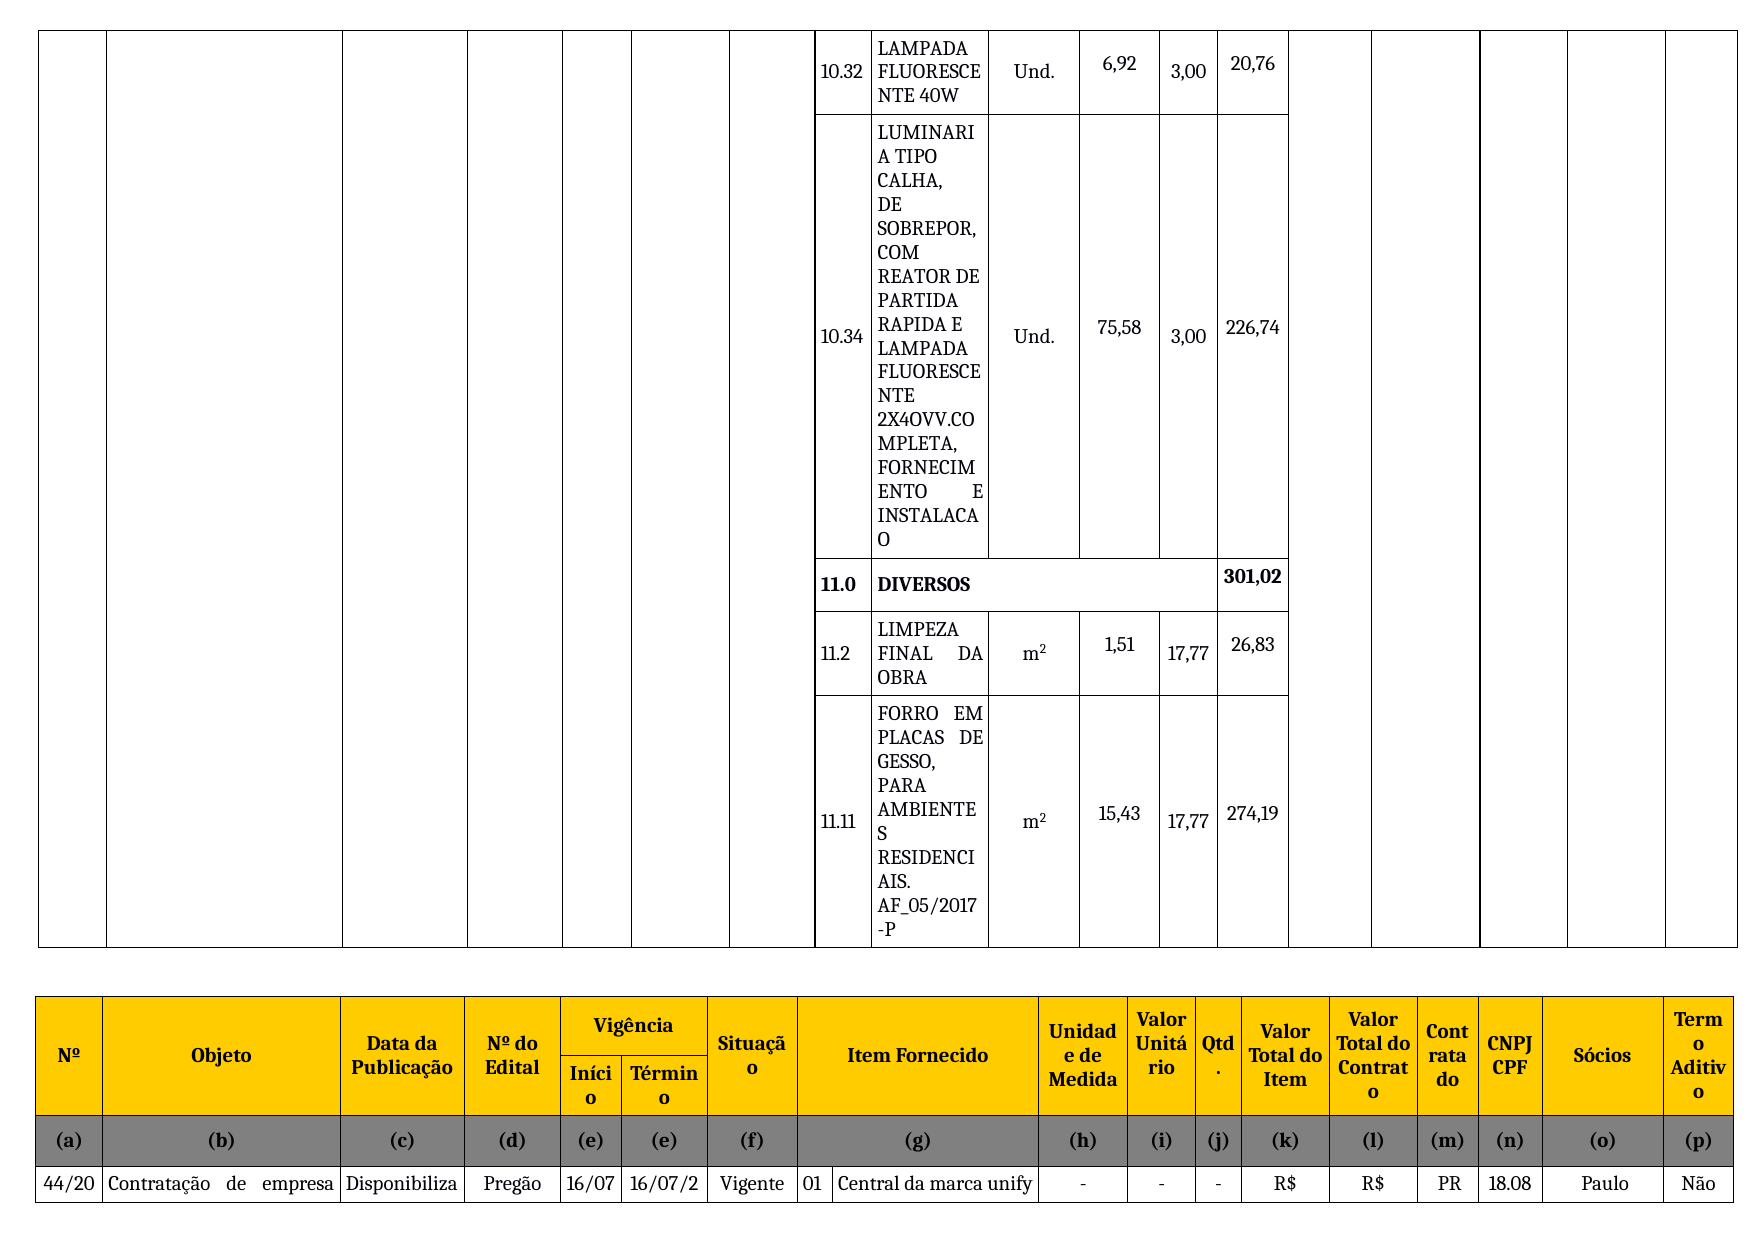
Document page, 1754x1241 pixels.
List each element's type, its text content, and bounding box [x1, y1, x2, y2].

table_cell 17,77 [1160, 696, 1217, 947]
table_cell - [1128, 1167, 1195, 1202]
table_cell [107, 31, 342, 947]
table_cell (e) [622, 1116, 707, 1166]
table_header Data da Publicação [341, 997, 464, 1115]
table_cell (k) [1242, 1116, 1329, 1166]
table_cell [468, 31, 562, 947]
table_cell 11.2 [816, 612, 871, 695]
table_cell Paulo [1543, 1167, 1663, 1202]
table_header Valor Total do Item [1242, 997, 1329, 1115]
table_cell 18.08 [1479, 1167, 1542, 1202]
table_header Valor Unitário [1128, 997, 1195, 1115]
table_cell [39, 31, 106, 947]
table_cell [632, 31, 729, 947]
table_cell Und. [989, 31, 1079, 114]
table_cell PR [1418, 1167, 1478, 1202]
table_cell [1568, 31, 1665, 947]
table_cell 226,74 [1218, 115, 1288, 558]
table_cell 11.11 [816, 696, 871, 947]
table_cell [1372, 31, 1479, 947]
table_cell LAMPADA FLUORESCENTE 40W [872, 31, 988, 114]
table_cell Não [1664, 1167, 1733, 1202]
table_cell m2 [989, 612, 1079, 695]
table_header Unidade de Medida [1039, 997, 1127, 1115]
table_header Nº do Edital [465, 997, 560, 1115]
table_cell (e) [561, 1116, 621, 1166]
table_cell 16/07/2 [622, 1167, 707, 1202]
table_cell (o) [1543, 1116, 1663, 1166]
table_cell (n) [1479, 1116, 1542, 1166]
table_cell 01 [798, 1167, 832, 1202]
table_cell 11.0 [816, 559, 871, 611]
table_cell Central da marca unify [833, 1167, 1038, 1202]
table_cell 1,51 [1080, 612, 1159, 695]
table_header Vigência [561, 997, 707, 1055]
table_header Valor Total do Contrato [1330, 997, 1417, 1115]
table_cell (g) [798, 1116, 1038, 1166]
table_header Sócios [1543, 997, 1663, 1115]
table_cell 3,00 [1160, 31, 1217, 114]
table_cell (p) [1664, 1116, 1733, 1166]
table_cell - [1039, 1167, 1127, 1202]
table_cell 15,43 [1080, 696, 1159, 947]
table_cell 16/07 [561, 1167, 621, 1202]
table_cell [1666, 31, 1737, 947]
table_cell 26,83 [1218, 612, 1288, 695]
table_cell [563, 31, 631, 947]
table_cell Vigente [708, 1167, 797, 1202]
table_header Objeto [103, 997, 340, 1115]
table_header Situação [708, 997, 797, 1115]
table_cell 75,58 [1080, 115, 1159, 558]
table_cell 44/20 [36, 1167, 102, 1202]
table_cell Início [561, 1056, 621, 1115]
table_cell [1289, 31, 1371, 947]
table_cell 6,92 [1080, 31, 1159, 114]
table_cell R$ [1330, 1167, 1417, 1202]
table_cell m2 [989, 696, 1079, 947]
table_cell 10.34 [816, 115, 871, 558]
table_cell 274,19 [1218, 696, 1288, 947]
table_header Contratado [1418, 997, 1478, 1115]
table_cell Und. [989, 115, 1079, 558]
table_cell (f) [708, 1116, 797, 1166]
table_cell 20,76 [1218, 31, 1288, 114]
table_cell 17,77 [1160, 612, 1217, 695]
table_cell (i) [1128, 1116, 1195, 1166]
table_cell 3,00 [1160, 115, 1217, 558]
table_header Qtd. [1196, 997, 1241, 1115]
table_cell [1481, 31, 1567, 947]
table_cell 10.32 [816, 31, 871, 114]
table_cell [730, 31, 814, 947]
table_header Item Fornecido [798, 997, 1038, 1115]
table_cell 301,02 [1218, 559, 1288, 611]
table_cell R$ [1242, 1167, 1329, 1202]
table_cell [343, 31, 467, 947]
table_cell FORRO EM PLACAS DE GESSO, PARA AMBIENTES RESIDENCIAIS. AF_05/2017-P [872, 696, 988, 947]
table_cell (h) [1039, 1116, 1127, 1166]
table_cell DIVERSOS [872, 559, 1217, 611]
table_cell (b) [103, 1116, 340, 1166]
table_header Nº [36, 997, 102, 1115]
table_cell (d) [465, 1116, 560, 1166]
table_header Termo Aditivo [1664, 997, 1733, 1115]
table_cell Término [622, 1056, 707, 1115]
table_cell Contratação de empresa [103, 1167, 340, 1202]
table_cell Pregão [465, 1167, 560, 1202]
table_header CNPJ CPF [1479, 997, 1542, 1115]
table_cell (c) [341, 1116, 464, 1166]
table_cell LIMPEZA FINAL DA OBRA [872, 612, 988, 695]
table_cell Disponibiliza [341, 1167, 464, 1202]
table_cell (l) [1330, 1116, 1417, 1166]
table_cell LUMINARIA TIPO CALHA, DE SOBREPOR, COM REATOR DE PARTIDA RAPIDA E LAMPADA FLUORESCENTE 2X4OVV.COMPLETA, FORNECIMENTO E INSTALACAO [872, 115, 988, 558]
table_cell (j) [1196, 1116, 1241, 1166]
table_cell (a) [36, 1116, 102, 1166]
table_cell (m) [1418, 1116, 1478, 1166]
table_cell - [1196, 1167, 1241, 1202]
